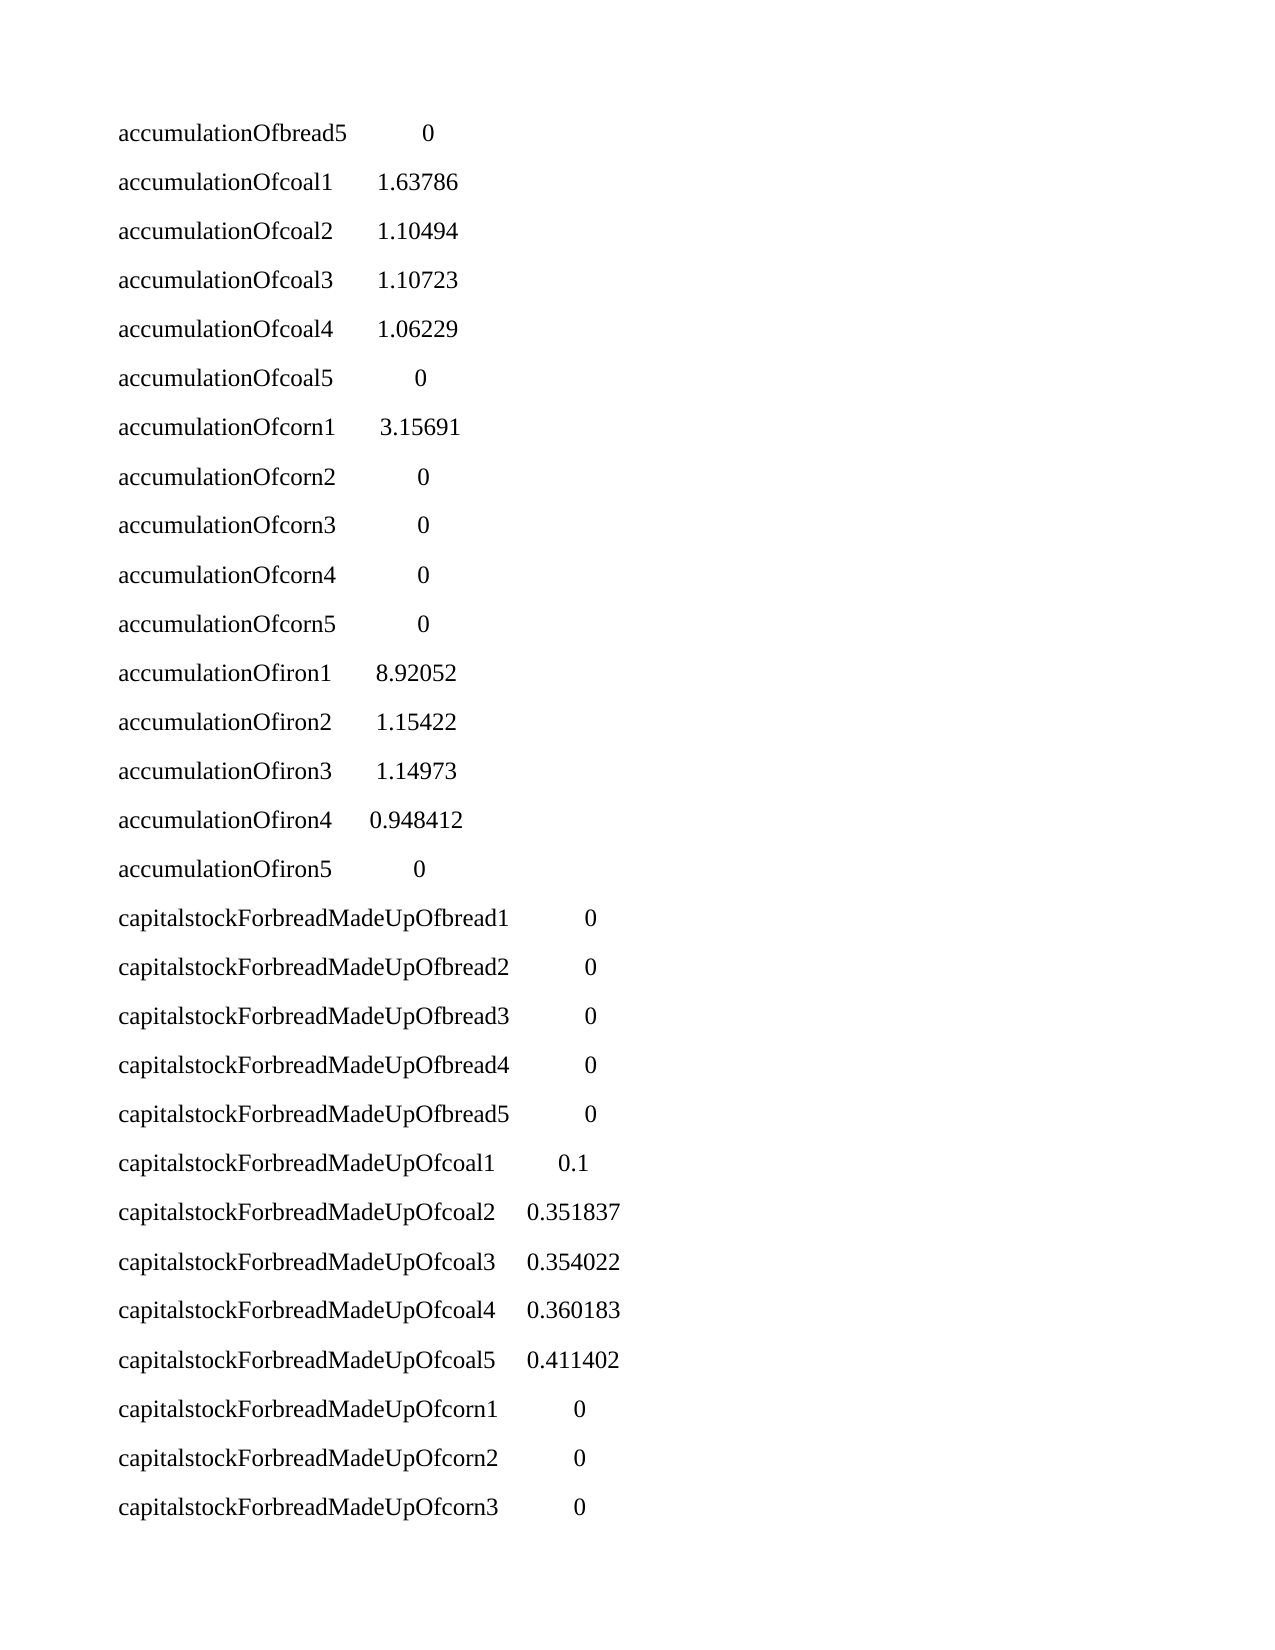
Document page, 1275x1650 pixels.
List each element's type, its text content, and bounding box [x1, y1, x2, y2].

text accumulationOfiron3 1.14973 [118, 756, 1157, 785]
text capitalstockForbreadMadeUpOfcorn3 0 [118, 1492, 1157, 1521]
text capitalstockForbreadMadeUpOfbread4 0 [118, 1050, 1157, 1079]
text accumulationOfcoal4 1.06229 [118, 314, 1157, 343]
text capitalstockForbreadMadeUpOfcorn2 0 [118, 1443, 1157, 1472]
text capitalstockForbreadMadeUpOfbread1 0 [118, 903, 1157, 932]
text accumulationOfbread5 0 [118, 118, 1157, 147]
text accumulationOfcorn2 0 [118, 462, 1157, 490]
text accumulationOfcorn3 0 [118, 511, 1157, 539]
text capitalstockForbreadMadeUpOfcoal3 0.354022 [118, 1247, 1157, 1275]
text accumulationOfcorn1 3.15691 [118, 412, 1157, 441]
text accumulationOfcoal1 1.63786 [118, 167, 1157, 196]
text capitalstockForbreadMadeUpOfcoal5 0.411402 [118, 1345, 1157, 1373]
text accumulationOfiron2 1.15422 [118, 707, 1157, 736]
text capitalstockForbreadMadeUpOfcoal4 0.360183 [118, 1296, 1157, 1324]
text accumulationOfcorn5 0 [118, 609, 1157, 637]
text capitalstockForbreadMadeUpOfbread3 0 [118, 1001, 1157, 1030]
text accumulationOfcoal5 0 [118, 363, 1157, 392]
text capitalstockForbreadMadeUpOfbread2 0 [118, 952, 1157, 981]
text accumulationOfcorn4 0 [118, 560, 1157, 588]
text accumulationOfcoal3 1.10723 [118, 265, 1157, 294]
text accumulationOfiron1 8.92052 [118, 658, 1157, 687]
text capitalstockForbreadMadeUpOfcorn1 0 [118, 1394, 1157, 1422]
text accumulationOfiron5 0 [118, 854, 1157, 883]
text accumulationOfcoal2 1.10494 [118, 216, 1157, 245]
text capitalstockForbreadMadeUpOfcoal1 0.1 [118, 1148, 1157, 1177]
text capitalstockForbreadMadeUpOfcoal2 0.351837 [118, 1197, 1157, 1226]
text accumulationOfiron4 0.948412 [118, 805, 1157, 834]
text capitalstockForbreadMadeUpOfbread5 0 [118, 1099, 1157, 1128]
